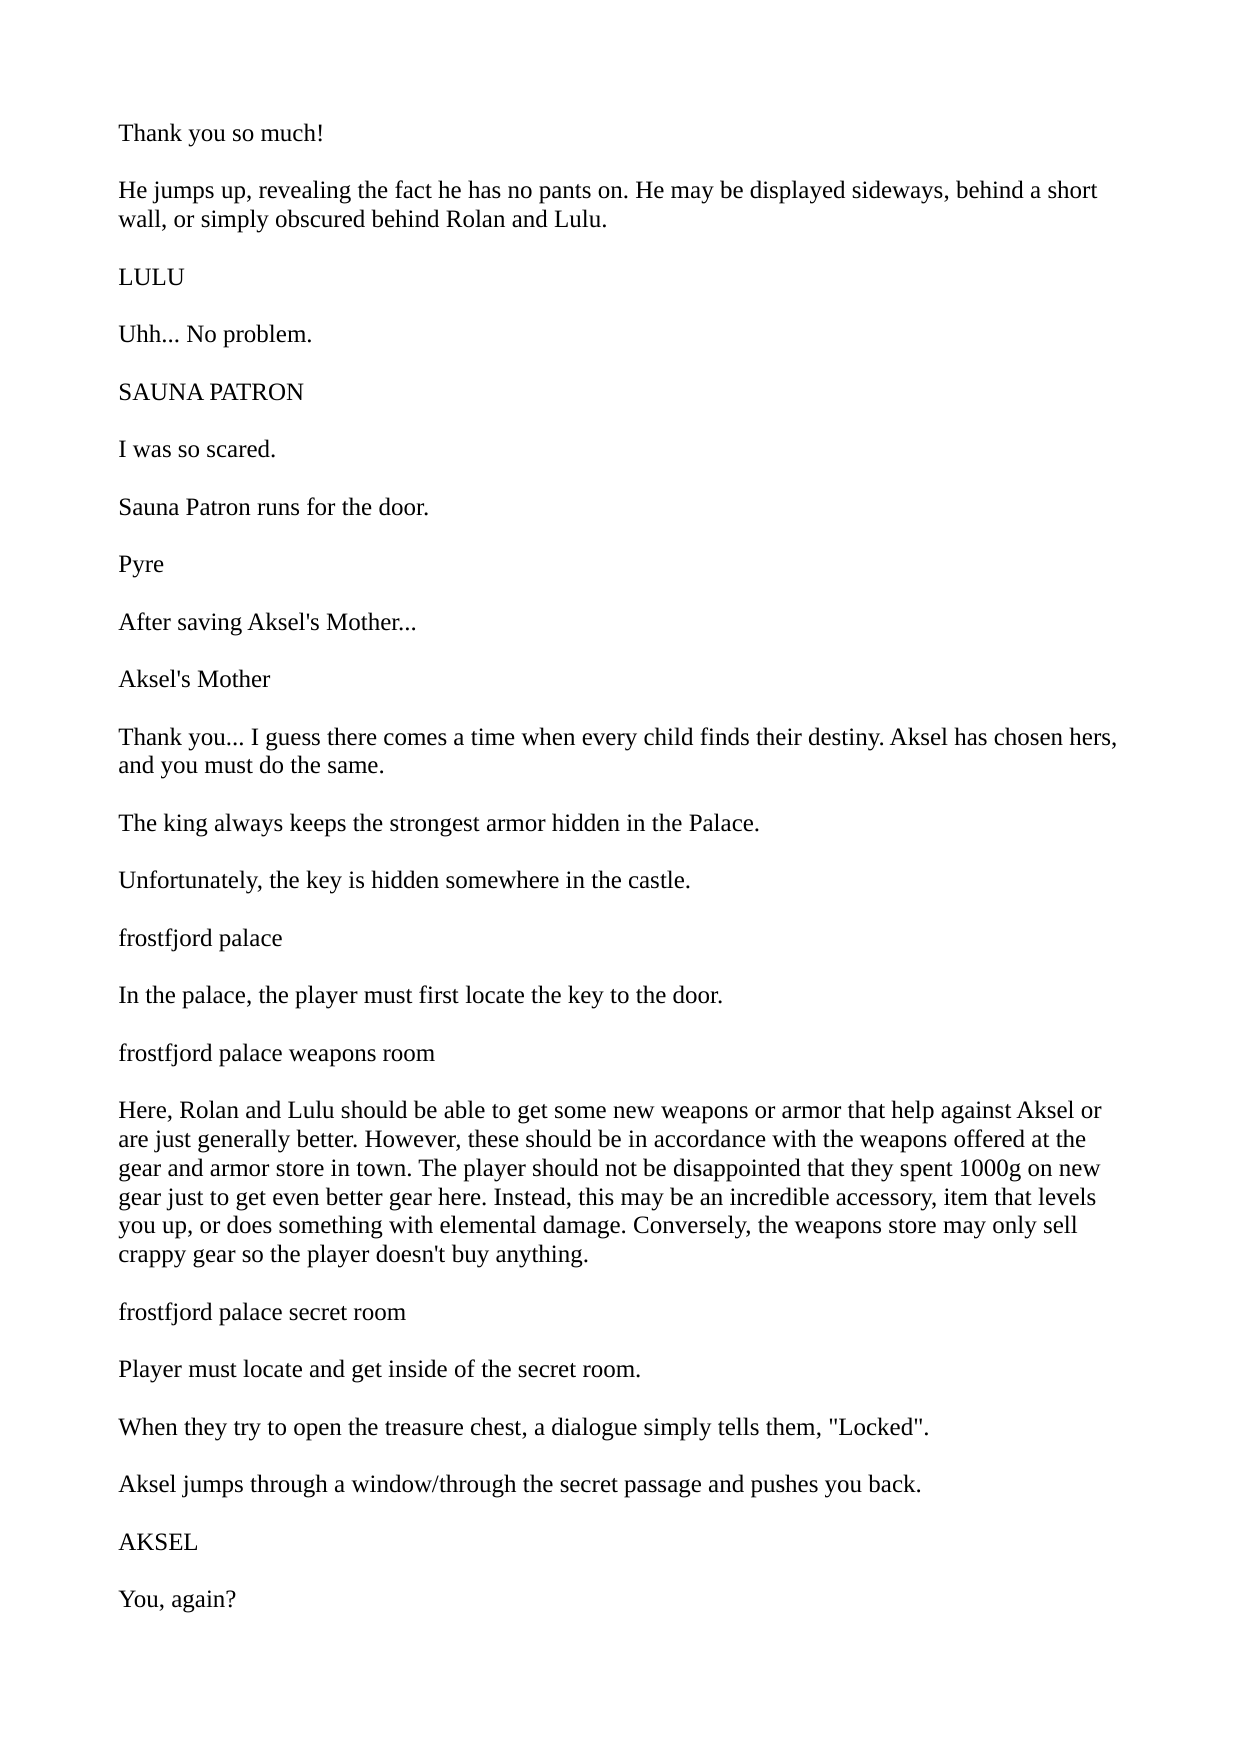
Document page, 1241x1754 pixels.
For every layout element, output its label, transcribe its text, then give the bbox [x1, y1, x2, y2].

text The king always keeps the strongest armor hidden in the Palace. [118, 808, 1122, 837]
text Here, Rolan and Lulu should be able to get some new weapons or armor that help against Aksel or are just generally better. However, these should be in accordance with the weapons offered at the gear and armor store in town. The player should not be disappointed that they spent 1000g on new gear just to get even better gear here. Instead, this may be an incredible accessory, item that levels you up, or does something with elemental damage. Conversely, the weapons store may only sell crappy gear so the player doesn't buy anything. [118, 1096, 1122, 1268]
text frostfjord palace secret room [118, 1297, 1122, 1326]
text You, again? [118, 1584, 1122, 1613]
text I was so scared. [118, 434, 1122, 463]
text frostfjord palace weapons room [118, 1038, 1122, 1067]
text Thank you so much! [118, 118, 1122, 147]
text Pyre [118, 549, 1122, 578]
text frostfjord palace [118, 923, 1122, 952]
text Aksel's Mother [118, 664, 1122, 693]
text LULU [118, 262, 1122, 291]
text In the palace, the player must first locate the key to the door. [118, 981, 1122, 1009]
text Thank you... I guess there comes a time when every child finds their destiny. Aksel has chosen hers, and you must do the same. [118, 722, 1122, 779]
text After saving Aksel's Mother... [118, 607, 1122, 636]
text He jumps up, revealing the fact he has no pants on. He may be displayed sideways, behind a short wall, or simply obscured behind Rolan and Lulu. [118, 176, 1122, 233]
text Aksel jumps through a window/through the secret passage and pushes you back. [118, 1469, 1122, 1498]
text Uhh... No problem. [118, 319, 1122, 348]
text Player must locate and get inside of the secret room. [118, 1354, 1122, 1383]
text When they try to open the treasure chest, a dialogue simply tells them, "Locked". [118, 1412, 1122, 1441]
text SAUNA PATRON [118, 377, 1122, 406]
text AKSEL [118, 1527, 1122, 1556]
text Sauna Patron runs for the door. [118, 492, 1122, 521]
text Unfortunately, the key is hidden somewhere in the castle. [118, 866, 1122, 894]
